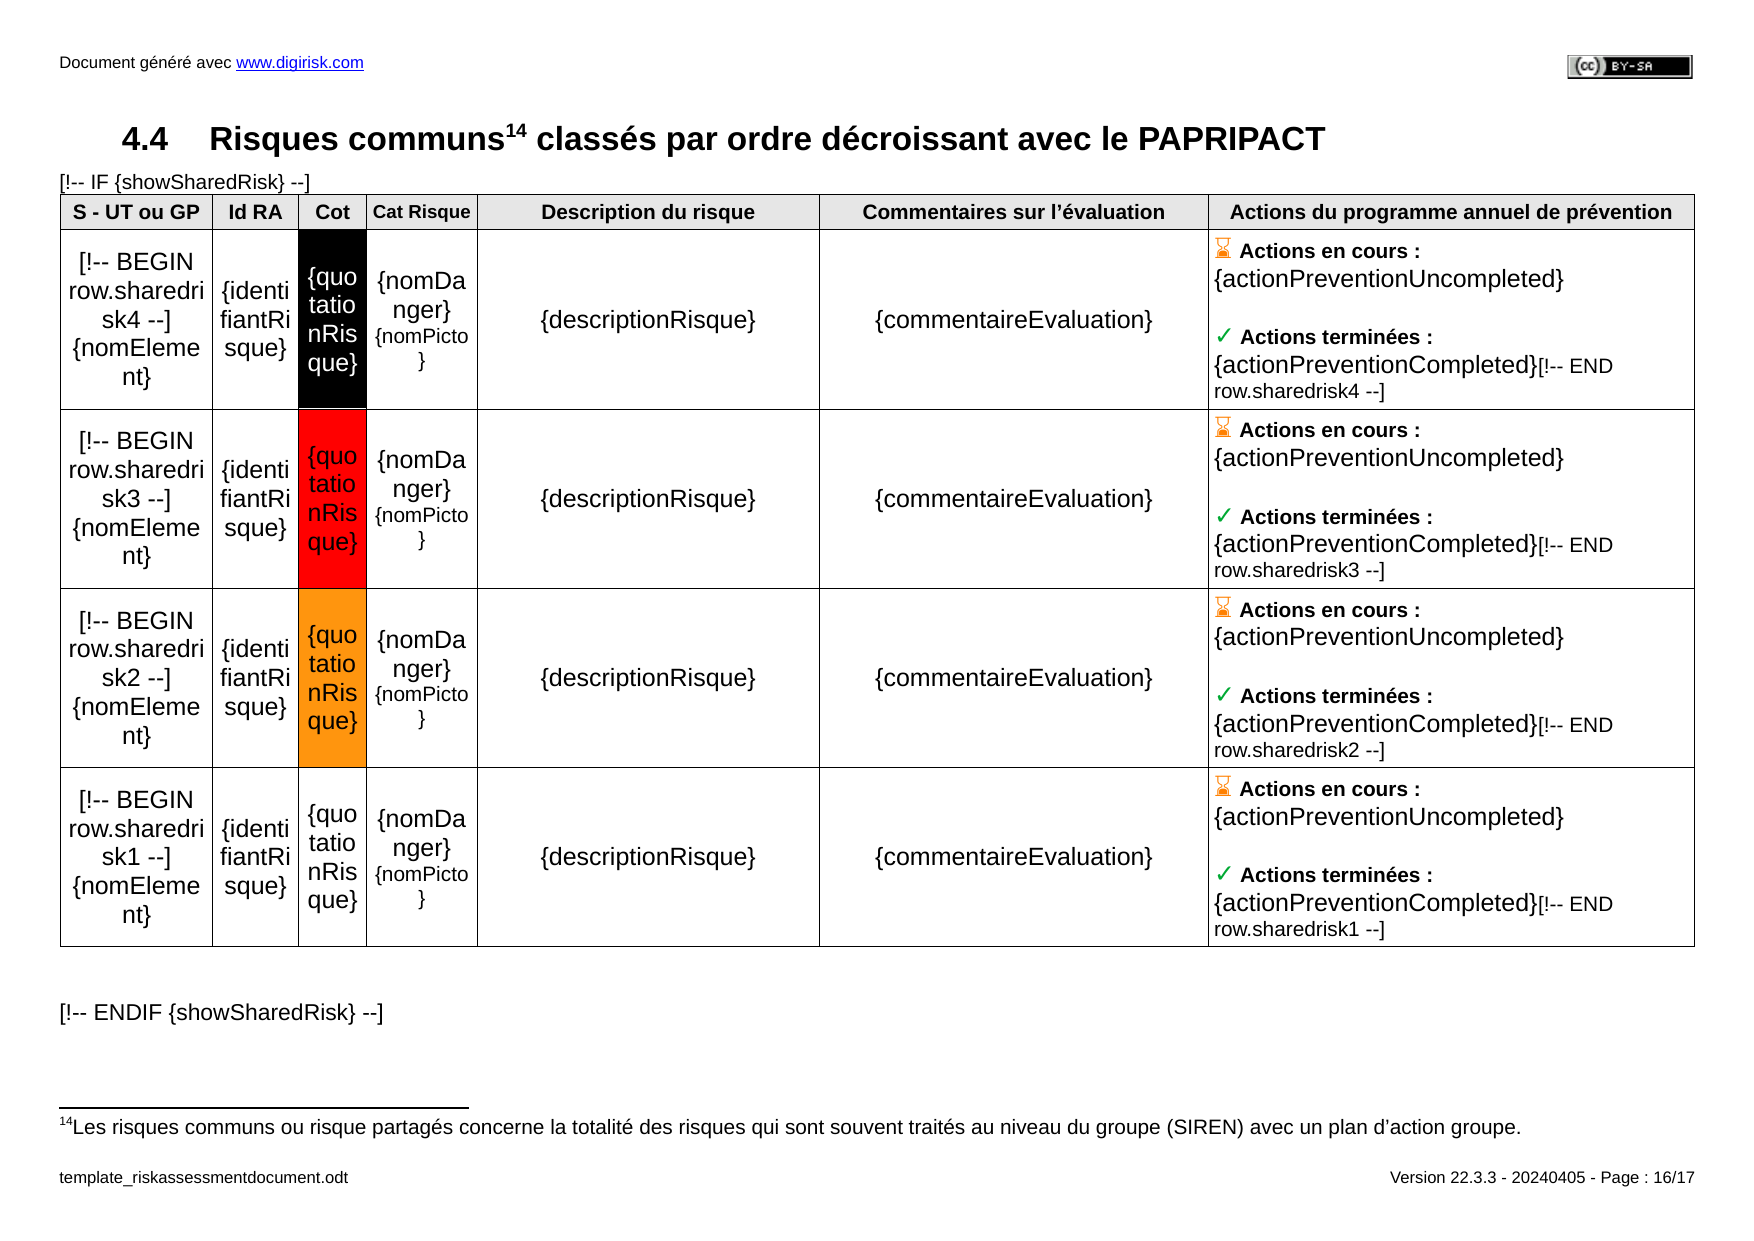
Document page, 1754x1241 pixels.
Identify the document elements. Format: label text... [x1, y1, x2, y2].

table_cell {identifiantRisque} [213, 230, 298, 408]
text [!-- ENDIF {showSharedRisk} --] [59, 999, 1695, 1026]
table_cell {descriptionRisque} [478, 230, 819, 408]
table_cell {commentaireEvaluation} [820, 230, 1208, 408]
text Les risques communs ou risque partagés concerne la totalité des risques qui sont souvent traités au niveau du groupe (SIREN) avec un plan d’action groupe. [59, 1114, 1695, 1138]
table_cell {identifiantRisque} [213, 410, 298, 588]
table_cell {quotationRisque} [299, 410, 366, 588]
table_cell {identifiantRisque} [213, 768, 298, 946]
table_cell [!-- BEGIN row.sharedrisk2 --]{nomElement} [61, 589, 212, 767]
table_cell {identifiantRisque} [213, 589, 298, 767]
table_cell {nomDanger} {nomPicto} [367, 410, 477, 588]
table_cell [!-- BEGIN row.sharedrisk1 --]{nomElement} [61, 768, 212, 946]
table_cell ⌛ Actions en cours : {actionPreventionUncompleted} ✓ Actions terminées : {actionPreventionCompleted}[!-- END row.sharedrisk4 --] [1209, 230, 1694, 408]
table_cell {quotationRisque} [299, 589, 366, 767]
subtitle Risques communs classés par ordre décroissant avec le PAPRIPACT [122, 119, 1695, 157]
table_header Description du risque [478, 195, 819, 229]
table_cell {commentaireEvaluation} [820, 589, 1208, 767]
table_cell [!-- BEGIN row.sharedrisk3 --]{nomElement} [61, 410, 212, 588]
table_header Actions du programme annuel de prévention [1209, 195, 1694, 229]
table_cell {quotationRisque} [299, 768, 366, 946]
table_cell {quotationRisque} [299, 230, 366, 408]
table_cell {descriptionRisque} [478, 768, 819, 946]
table_header Cat Risque [367, 195, 477, 229]
table_cell {descriptionRisque} [478, 410, 819, 588]
table_cell {nomDanger} {nomPicto} [367, 768, 477, 946]
table_cell {nomDanger} {nomPicto} [367, 230, 477, 408]
table_cell ⌛ Actions en cours : {actionPreventionUncompleted} ✓ Actions terminées : {actionPreventionCompleted}[!-- END row.sharedrisk3 --] [1209, 410, 1694, 588]
table_header Cot [299, 195, 366, 229]
table_cell ⌛ Actions en cours : {actionPreventionUncompleted} ✓ Actions terminées : {actionPreventionCompleted}[!-- END row.sharedrisk1 --] [1209, 768, 1694, 946]
table_header Commentaires sur l’évaluation [820, 195, 1208, 229]
picture [1567, 55, 1693, 79]
table_cell {nomDanger} {nomPicto} [367, 589, 477, 767]
table_header S - UT ou GP [61, 195, 212, 229]
text [!-- IF {showSharedRisk} --] [59, 170, 1695, 194]
table_cell {descriptionRisque} [478, 589, 819, 767]
table_header Id RA [213, 195, 298, 229]
table_cell [!-- BEGIN row.sharedrisk4 --]{nomElement} [61, 230, 212, 408]
table_cell {commentaireEvaluation} [820, 410, 1208, 588]
table_cell {commentaireEvaluation} [820, 768, 1208, 946]
table_cell ⌛ Actions en cours : {actionPreventionUncompleted} ✓ Actions terminées : {actionPreventionCompleted}[!-- END row.sharedrisk2 --] [1209, 589, 1694, 767]
